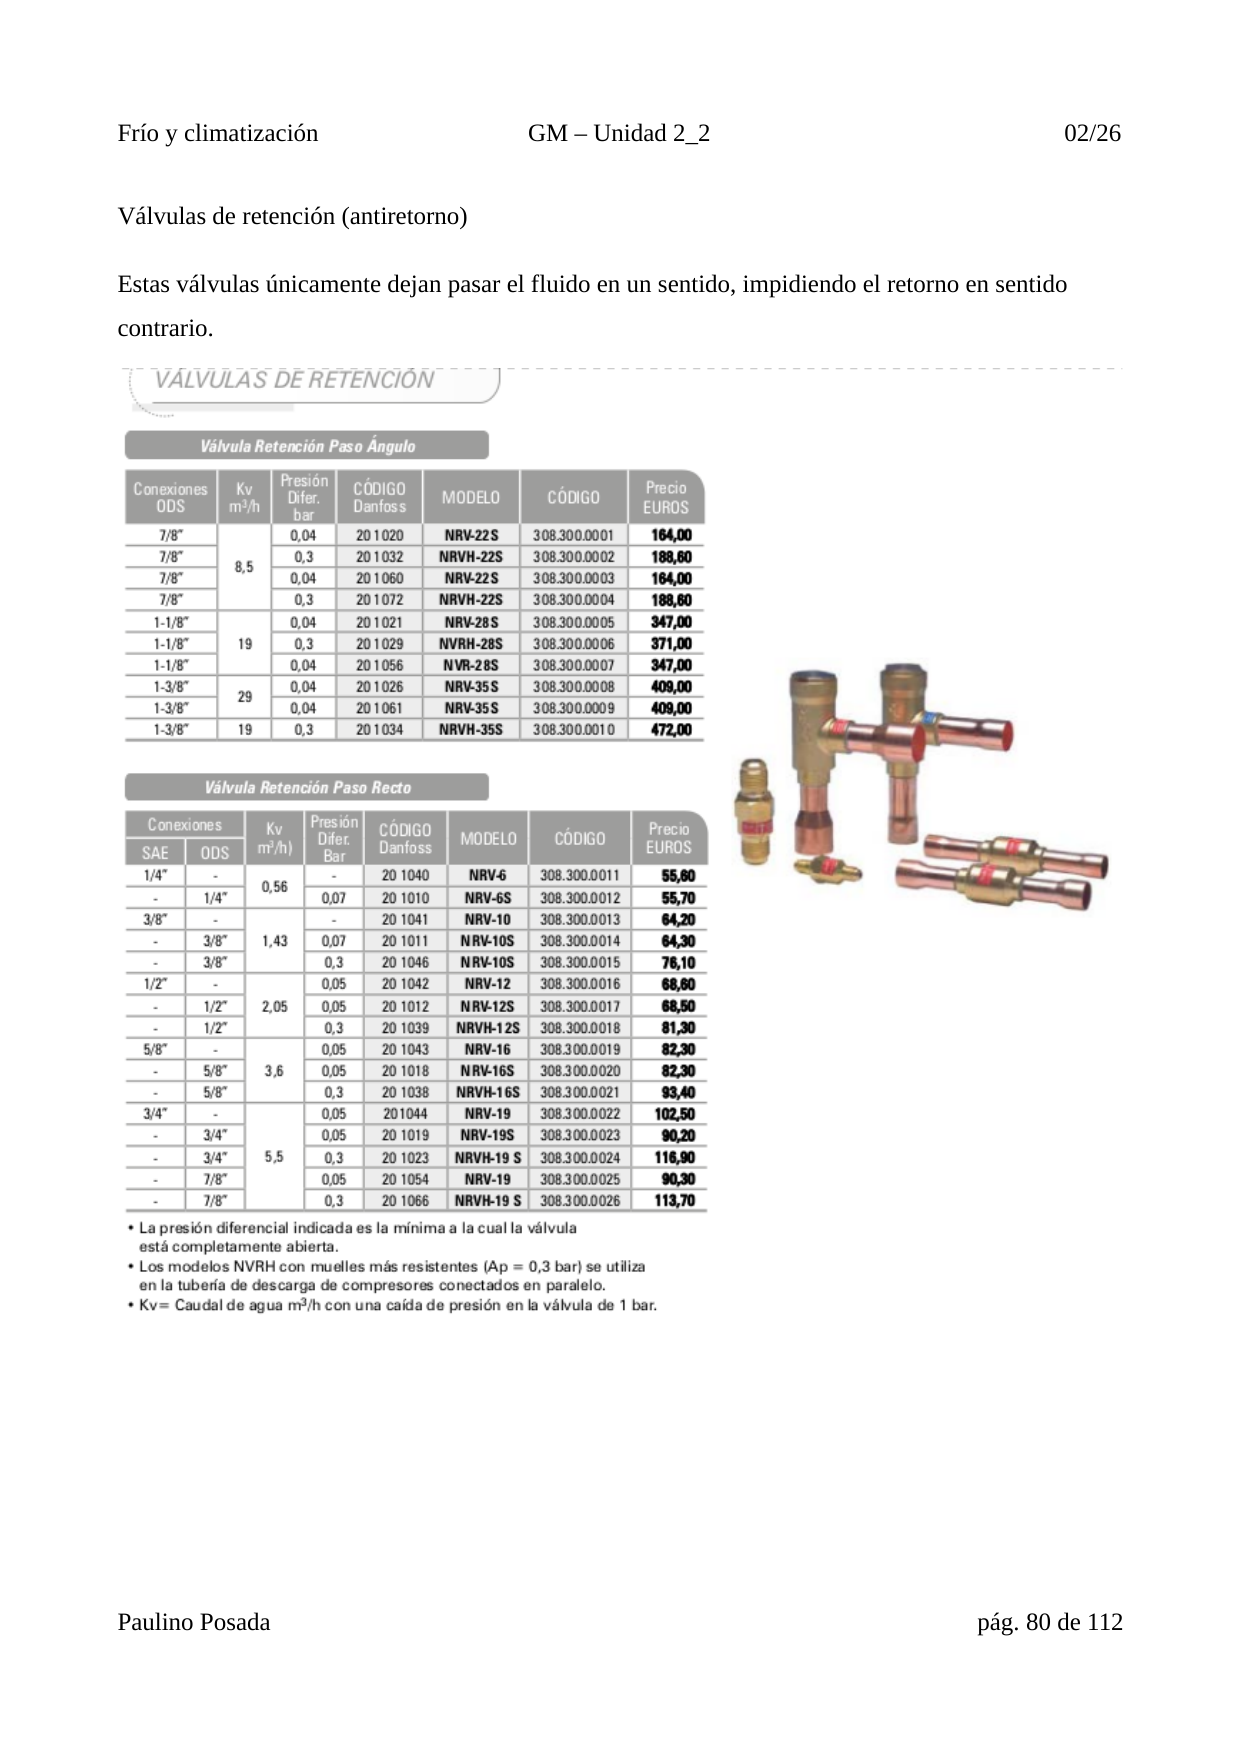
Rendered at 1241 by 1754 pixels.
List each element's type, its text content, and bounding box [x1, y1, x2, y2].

text Estas válvulas únicamente dejan pasar el fluido en un sentido, impidiendo el retorno en sentido contrario. [117, 269, 1123, 341]
text Válvulas de retención (antiretorno) [117, 201, 1123, 230]
picture [118, 368, 1123, 1319]
